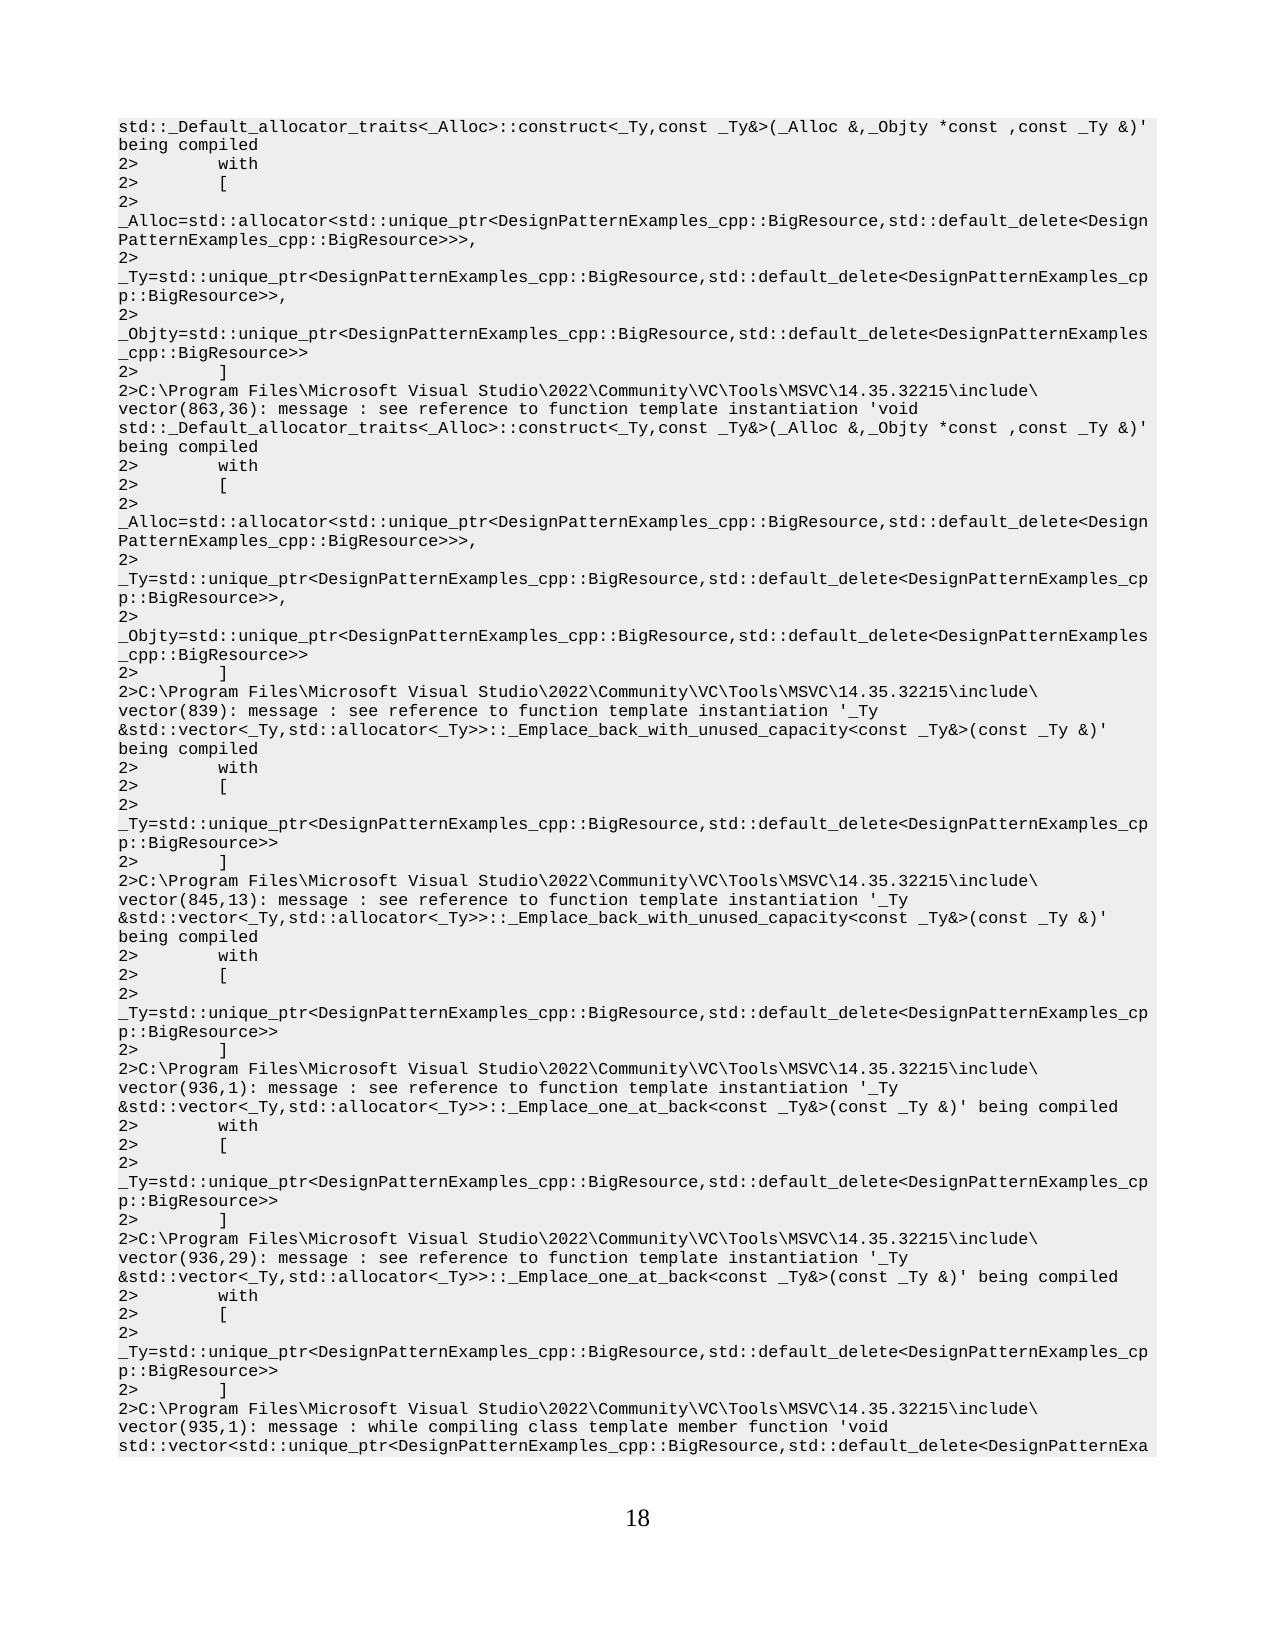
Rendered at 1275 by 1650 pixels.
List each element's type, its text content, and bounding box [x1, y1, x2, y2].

text 2> _Ty=std::unique_ptr<DesignPatternExamples_cpp::BigResource,std::default_delete<DesignPatternExamples_cpp::BigResource>>, [118, 552, 1157, 608]
text 2> [ [118, 967, 1157, 985]
text 2> ] [118, 665, 1157, 684]
text 2> with [118, 457, 1157, 476]
text 2> _Ty=std::unique_ptr<DesignPatternExamples_cpp::BigResource,std::default_delete<DesignPatternExamples_cpp::BigResource>> [118, 1155, 1157, 1212]
text 2> _Ty=std::unique_ptr<DesignPatternExamples_cpp::BigResource,std::default_delete<DesignPatternExamples_cpp::BigResource>> [118, 1325, 1157, 1381]
text 2> [ [118, 1136, 1157, 1155]
text 2> with [118, 156, 1157, 175]
text 2> _Objty=std::unique_ptr<DesignPatternExamples_cpp::BigResource,std::default_delete<DesignPatternExamples_cpp::BigResource>> [118, 307, 1157, 363]
text 2> with [118, 1287, 1157, 1306]
text 2> with [118, 759, 1157, 778]
text 2> _Ty=std::unique_ptr<DesignPatternExamples_cpp::BigResource,std::default_delete<DesignPatternExamples_cpp::BigResource>> [118, 985, 1157, 1042]
text 2> _Alloc=std::allocator<std::unique_ptr<DesignPatternExamples_cpp::BigResource,std::default_delete<DesignPatternExamples_cpp::BigResource>>>, [118, 495, 1157, 552]
text 2> [ [118, 778, 1157, 797]
text 2> [ [118, 175, 1157, 193]
text 2> _Ty=std::unique_ptr<DesignPatternExamples_cpp::BigResource,std::default_delete<DesignPatternExamples_cpp::BigResource>>, [118, 250, 1157, 307]
text std::_Default_allocator_traits<_Alloc>::construct<_Ty,const _Ty&>(_Alloc &,_Objty *const ,const _Ty &)' being compiled [118, 118, 1157, 156]
text 2> ] [118, 1212, 1157, 1231]
text 2> [ [118, 476, 1157, 495]
text 2> with [118, 948, 1157, 967]
text 2> [ [118, 1306, 1157, 1325]
text 2> _Ty=std::unique_ptr<DesignPatternExamples_cpp::BigResource,std::default_delete<DesignPatternExamples_cpp::BigResource>> [118, 797, 1157, 853]
text 2>C:\Program Files\Microsoft Visual Studio\2022\Community\VC\Tools\MSVC\14.35.32215\include\vector(845,13): message : see reference to function template instantiation '_Ty &std::vector<_Ty,std::allocator<_Ty>>::_Emplace_back_with_unused_capacity<const _Ty&>(const _Ty &)' being compiled [118, 872, 1157, 948]
text 2> ] [118, 1381, 1157, 1400]
text 2> with [118, 1117, 1157, 1136]
text 2>C:\Program Files\Microsoft Visual Studio\2022\Community\VC\Tools\MSVC\14.35.32215\include\vector(863,36): message : see reference to function template instantiation 'void std::_Default_allocator_traits<_Alloc>::construct<_Ty,const _Ty&>(_Alloc &,_Objty *const ,const _Ty &)' being compiled [118, 382, 1157, 457]
text 2>C:\Program Files\Microsoft Visual Studio\2022\Community\VC\Tools\MSVC\14.35.32215\include\vector(936,1): message : see reference to function template instantiation '_Ty &std::vector<_Ty,std::allocator<_Ty>>::_Emplace_one_at_back<const _Ty&>(const _Ty &)' being compiled [118, 1061, 1157, 1117]
text 2> ] [118, 363, 1157, 382]
text 2>C:\Program Files\Microsoft Visual Studio\2022\Community\VC\Tools\MSVC\14.35.32215\include\vector(935,1): message : while compiling class template member function 'void std::vector<std::unique_ptr<DesignPatternExamples_cpp::BigResource,std::default_delete<DesignPatternExa [118, 1400, 1157, 1457]
text 2> ] [118, 1042, 1157, 1061]
text 2>C:\Program Files\Microsoft Visual Studio\2022\Community\VC\Tools\MSVC\14.35.32215\include\vector(839): message : see reference to function template instantiation '_Ty &std::vector<_Ty,std::allocator<_Ty>>::_Emplace_back_with_unused_capacity<const _Ty&>(const _Ty &)' being compiled [118, 684, 1157, 759]
text 2>C:\Program Files\Microsoft Visual Studio\2022\Community\VC\Tools\MSVC\14.35.32215\include\vector(936,29): message : see reference to function template instantiation '_Ty &std::vector<_Ty,std::allocator<_Ty>>::_Emplace_one_at_back<const _Ty&>(const _Ty &)' being compiled [118, 1231, 1157, 1287]
text 2> _Alloc=std::allocator<std::unique_ptr<DesignPatternExamples_cpp::BigResource,std::default_delete<DesignPatternExamples_cpp::BigResource>>>, [118, 193, 1157, 250]
text 2> _Objty=std::unique_ptr<DesignPatternExamples_cpp::BigResource,std::default_delete<DesignPatternExamples_cpp::BigResource>> [118, 608, 1157, 665]
text 2> ] [118, 853, 1157, 872]
